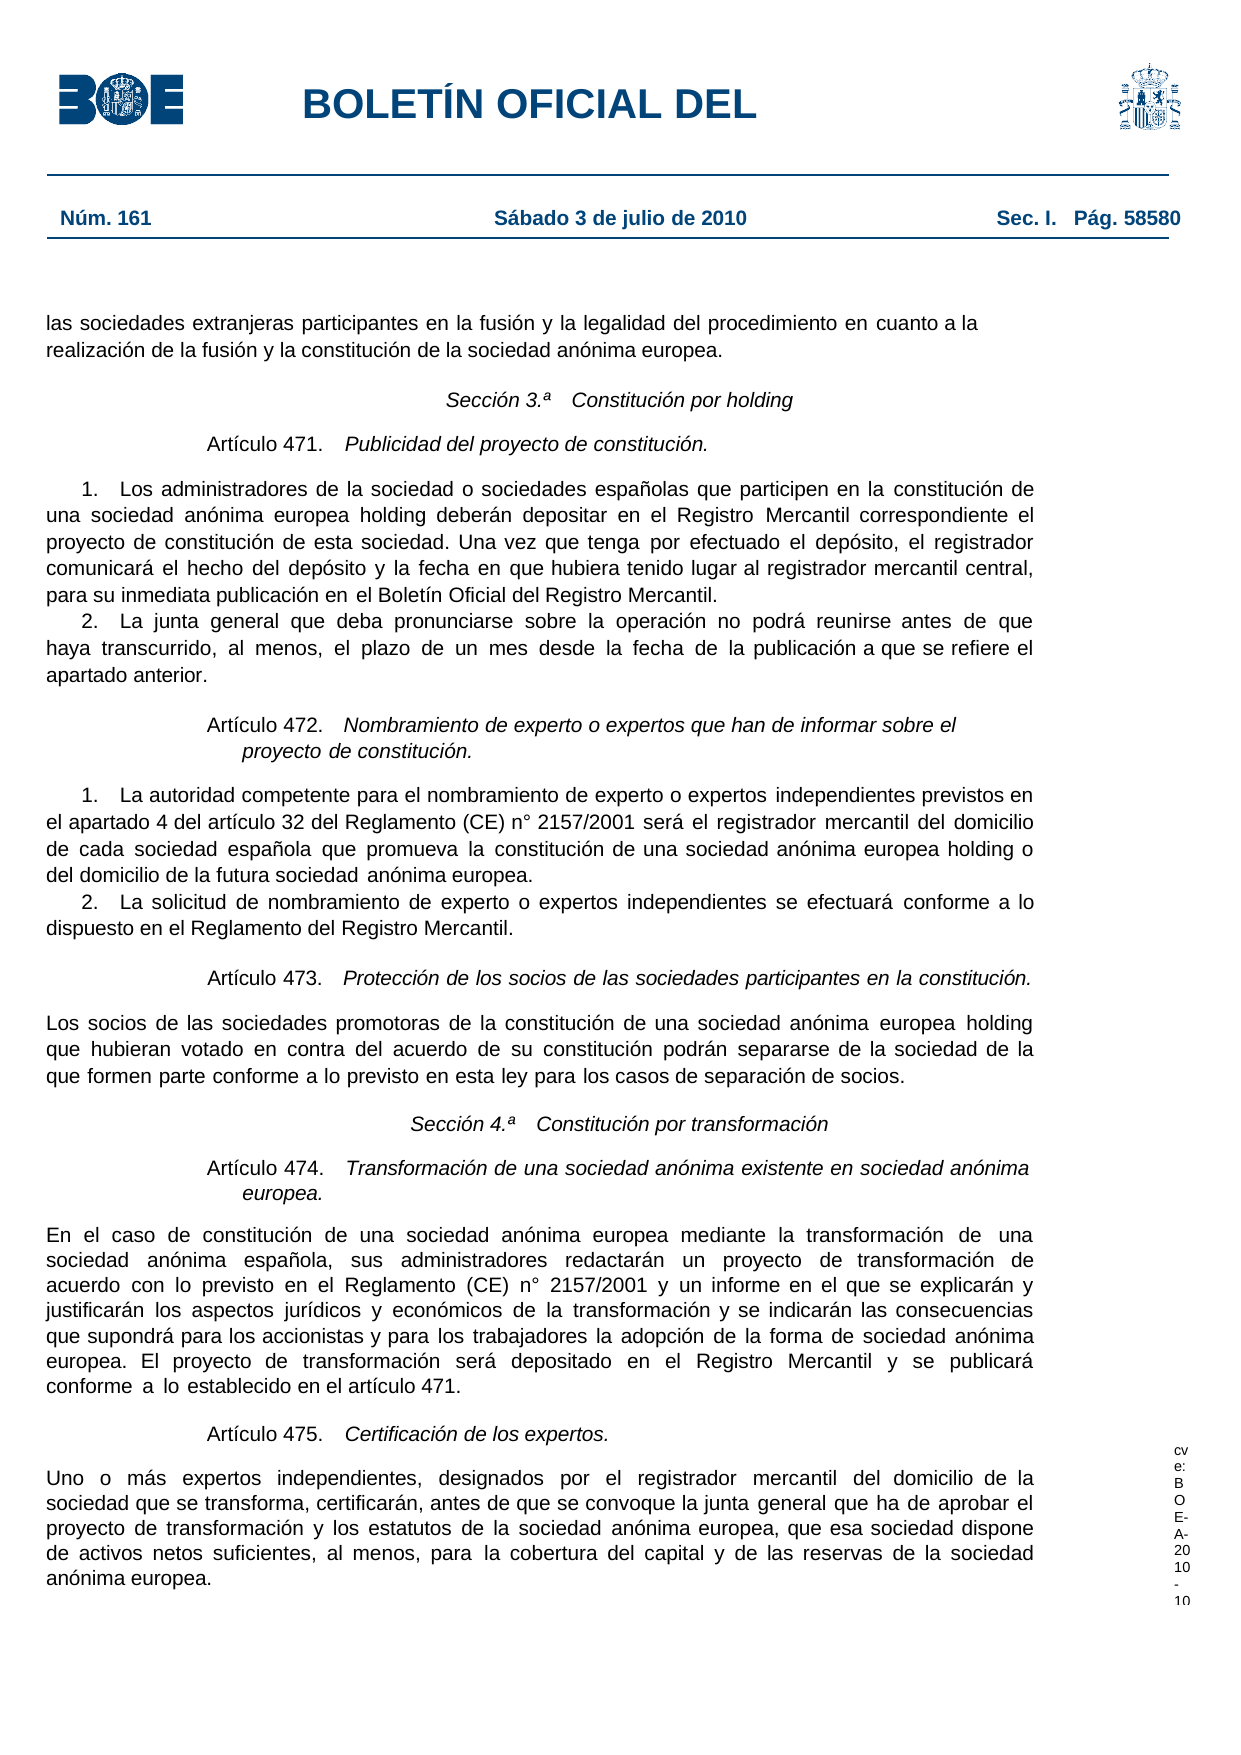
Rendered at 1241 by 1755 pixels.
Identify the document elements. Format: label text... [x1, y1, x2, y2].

list La solicitud de nombramiento de experto o expertos independientes se efectuará conforme a lo dispuesto en el Reglamento del Registro Mercantil. [46, 889, 1034, 940]
text las sociedades extranjeras participantes en la fusión y la legalidad del procedimiento en cuanto a la realización de la fusión y la constitución de la sociedad anónima europea. [46, 311, 1034, 362]
text Artículo 473. Protección de los socios de las sociedades participantes en la constitución. [46, 966, 1034, 990]
text Sección 4.ª Constitución por transformación [46, 1112, 1195, 1136]
text Artículo 472. Nombramiento de experto o expertos que han de informar sobre el proyecto de constitución. [207, 712, 1034, 763]
subtitle Núm. 161 Sábado 3 de julio de 2010 Sec. I. Pág. 58580 [46, 205, 1195, 229]
text Sección 3.ª Constitución por holding [46, 388, 1195, 412]
text Los socios de las sociedades promotoras de la constitución de una sociedad anónima europea holding que hubieran votado en contra del acuerdo de su constitución podrán separarse de la sociedad de la que formen parte conforme a lo previsto en esta ley para los casos de separación de socios. [46, 1010, 1034, 1088]
list La junta general que deba pronunciarse sobre la operación no podrá reunirse antes de que haya transcurrido, al menos, el plazo de un mes desde la fecha de la publicación a que se refiere el apartado anterior. [46, 609, 1034, 686]
list La autoridad competente para el nombramiento de experto o expertos independientes previstos en el apartado 4 del artículo 32 del Reglamento (CE) n° 2157/2001 será el registrador mercantil del domicilio de cada sociedad española que promueva la constitución de una sociedad anónima europea holding o del domicilio de la futura sociedad anónima europea. [46, 783, 1034, 887]
text En el caso de constitución de una sociedad anónima europea mediante la transformación de una sociedad anónima española, sus administradores redactarán un proyecto de transformación de acuerdo con lo previsto en el Reglamento (CE) n° 2157/2001 y un informe en el que se explicarán y justificarán los aspectos jurídicos y económicos de la transformación y se indicarán las consecuencias que supondrá para los accionistas y para los trabajadores la adopción de la forma de sociedad anónima europea. El proyecto de transformación será depositado en el Registro Mercantil y se publicará conforme a lo establecido en el artículo 471. [46, 1223, 1034, 1398]
text Artículo 474. Transformación de una sociedad anónima existente en sociedad anónima europea. [207, 1155, 1034, 1204]
text Artículo 475. Certificación de los expertos. [207, 1422, 1195, 1604]
list Los administradores de la sociedad o sociedades españolas que participen en la constitución de una sociedad anónima europea holding deberán depositar en el Registro Mercantil correspondiente el proyecto de constitución de esta sociedad. Una vez que tenga por efectuado el depósito, el registrador comunicará el hecho del depósito y la fecha en que hubiera tenido lugar al registrador mercantil central, para su inmediata publicación en el Boletín Oficial del Registro Mercantil. [46, 476, 1034, 607]
text Artículo 471. Publicidad del proyecto de constitución. [207, 432, 1195, 456]
text Uno o más expertos independientes, designados por el registrador mercantil del domicilio de la sociedad que se transforma, certificarán, antes de que se convoque la junta general que ha de aprobar el proyecto de transformación y los estatutos de la sociedad anónima europea, que esa sociedad dispone de activos netos suficientes, al menos, para la cobertura del capital y de las reservas de la sociedad anónima europea. [46, 1465, 1034, 1590]
text cve: BOE-A-2010-10544 [1174, 1441, 1191, 1604]
